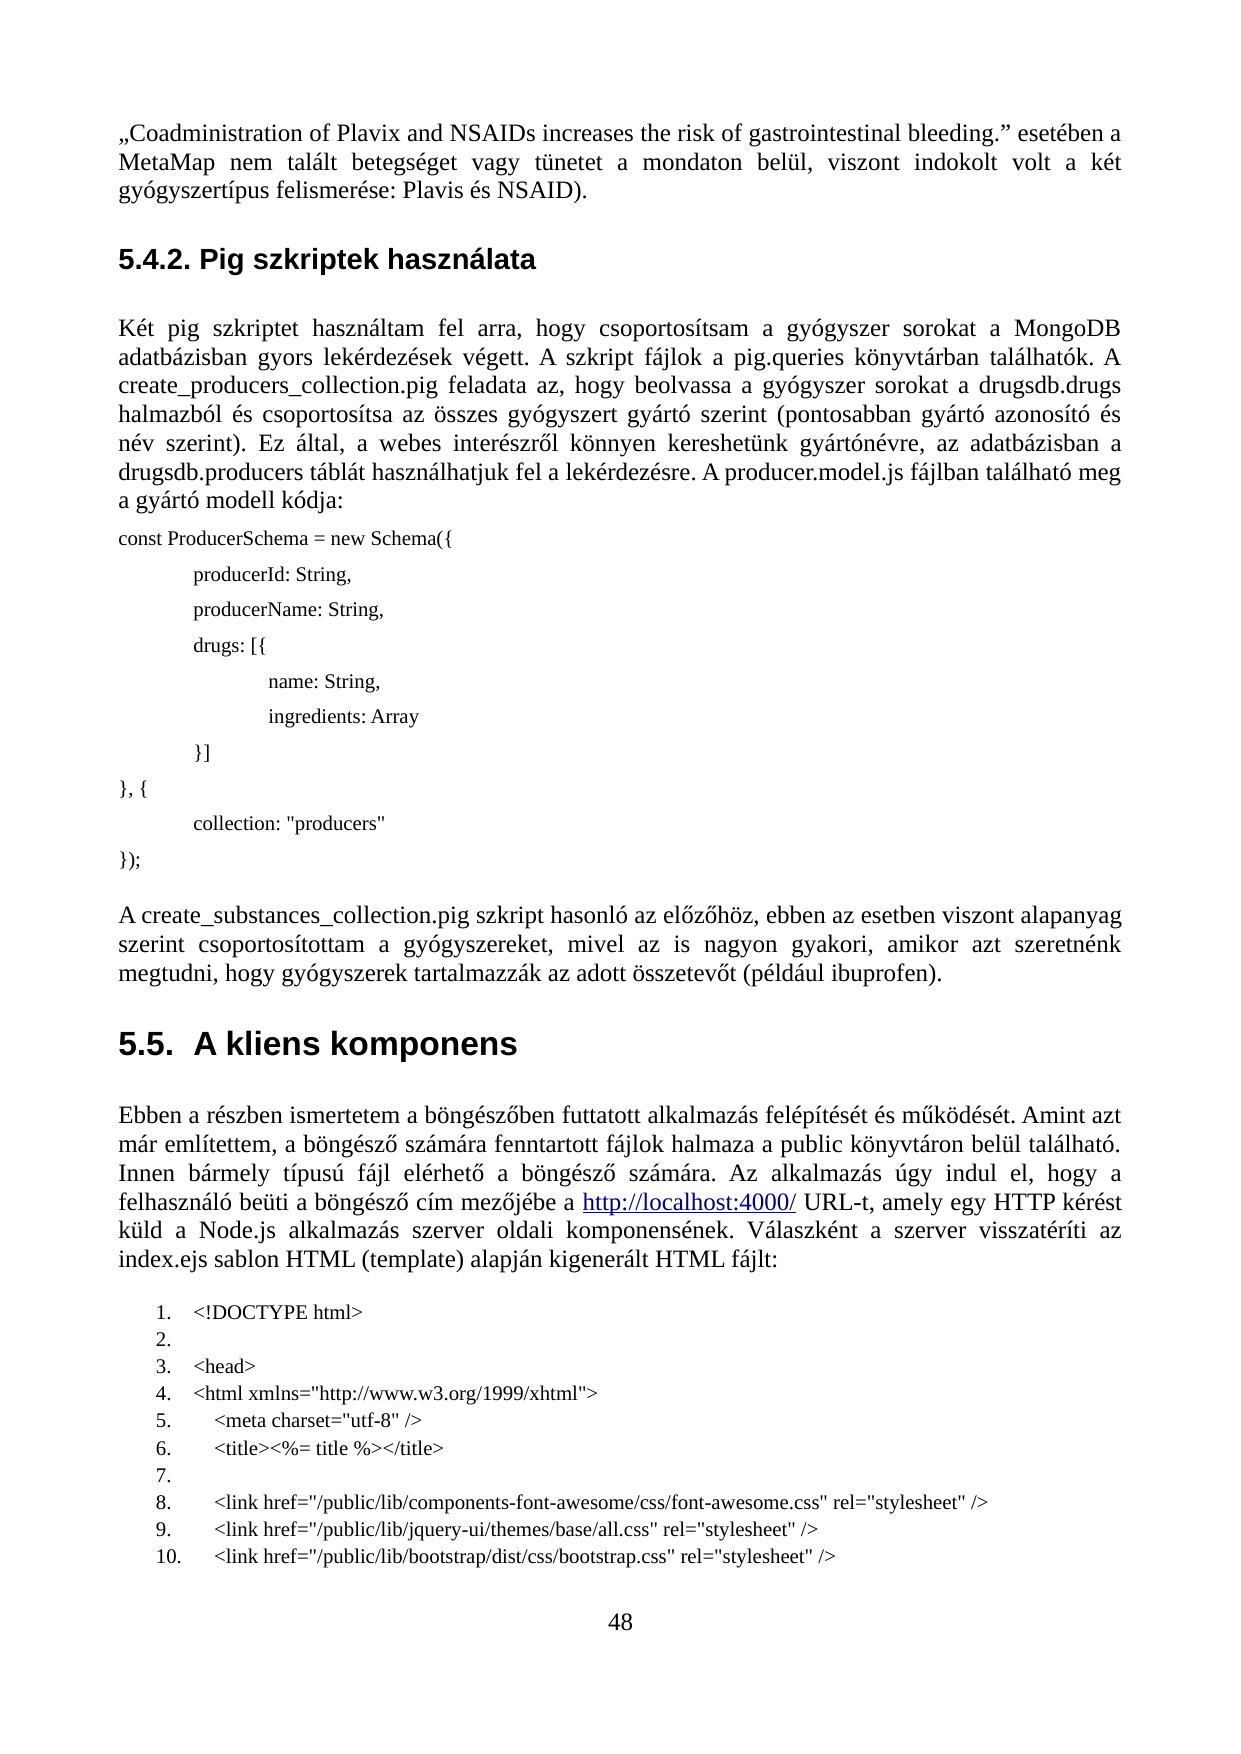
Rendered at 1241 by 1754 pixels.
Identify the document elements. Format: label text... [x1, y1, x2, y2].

text }] [118, 742, 1122, 763]
text producerName: String, [118, 600, 1122, 621]
list <html xmlns="http://www.w3.org/1999/xhtml"> [156, 1384, 1122, 1405]
list <!DOCTYPE html> [156, 1303, 1122, 1324]
title A create_substances_collection.pig szkript hasonló az előzőhöz, ebben az esetben viszont alapanyag szerint csoportosítottam a gyógyszereket, mivel az is nagyon gyakori, amikor azt szeretnénk megtudni, hogy gyógyszerek tartalmazzák az adott összetevőt (például ibuprofen). [118, 900, 1122, 987]
text producerId: String, [118, 564, 1122, 585]
list <meta charset="utf-8" /> [156, 1411, 1122, 1432]
text }, { [118, 778, 1122, 799]
list <link href="/public/lib/components-font-awesome/css/font-awesome.css" rel="stylesheet" /> [156, 1492, 1122, 1513]
text ingredients: Array [118, 707, 1122, 728]
title Ebben a részben ismertetem a böngészőben futtatott alkalmazás felépítését és működését. Amint azt már említettem, a böngésző számára fenntartott fájlok halmaza a public könyvtáron belül található. Innen bármely típusú fájl elérhető a böngésző számára. Az alkalmazás úgy indul el, hogy a felhasználó beüti a böngésző cím mezőjébe a http://localhost:4000/ URL-t, amely egy HTTP kérést küld a Node.js alkalmazás szerver oldali komponensének. Válaszként a szerver visszatéríti az index.ejs sablon HTML (template) alapján kigenerált HTML fájlt: [118, 1100, 1122, 1273]
subtitle Pig szkriptek használata [118, 242, 1122, 275]
subtitle A kliens komponens [118, 1024, 1122, 1063]
list <link href="/public/lib/bootstrap/dist/css/bootstrap.css" rel="stylesheet" /> [156, 1547, 1122, 1568]
list <link href="/public/lib/jquery-ui/themes/base/all.css" rel="stylesheet" /> [156, 1519, 1122, 1541]
list <title><%= title %></title> [156, 1438, 1122, 1459]
text Két pig szkriptet használtam fel arra, hogy csoportosítsam a gyógyszer sorokat a MongoDB adatbázisban gyors lekérdezések végett. A szkript fájlok a pig.queries könyvtárban találhatók. A create_producers_collection.pig feladata az, hogy beolvassa a gyógyszer sorokat a drugsdb.drugs halmazból és csoportosítsa az összes gyógyszert gyártó szerint (pontosabban gyártó azonosító és név szerint). Ez által, a webes interészről könnyen kereshetünk gyártónévre, az adatbázisban a drugsdb.producers táblát használhatjuk fel a lekérdezésre. A producer.model.js fájlban található meg a gyártó modell kódja: [118, 313, 1122, 514]
text name: String, [118, 671, 1122, 692]
text }); [118, 849, 1122, 870]
list <head> [156, 1357, 1122, 1378]
text collection: "producers" [118, 814, 1122, 835]
text drugs: [{ [118, 636, 1122, 657]
text const ProducerSchema = new Schema({ [118, 529, 1122, 550]
title „Coadministration of Plavix and NSAIDs increases the risk of gastrointestinal bleeding.” esetében a MetaMap nem talált betegséget vagy tünetet a mondaton belül, viszont indokolt volt a két gyógyszertípus felismerése: Plavis és NSAID). [118, 118, 1122, 204]
